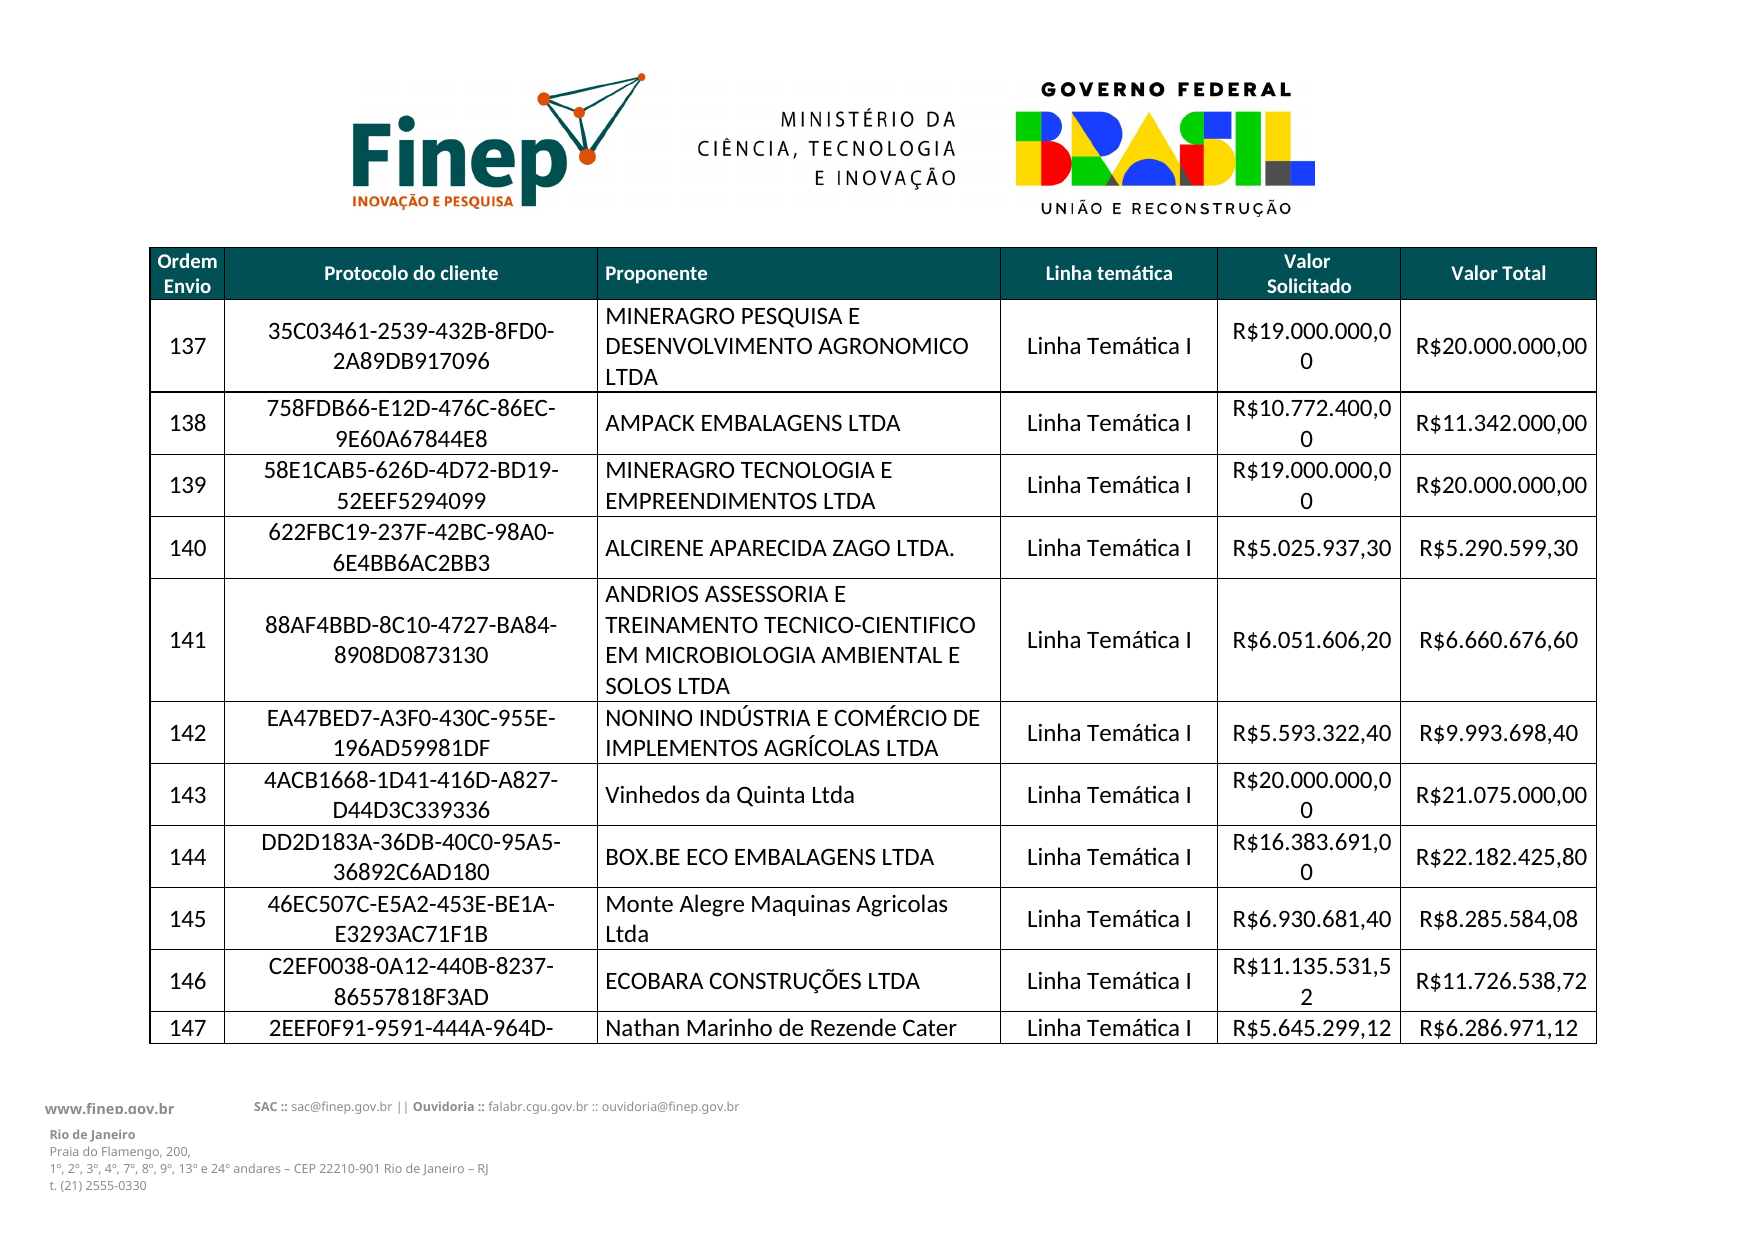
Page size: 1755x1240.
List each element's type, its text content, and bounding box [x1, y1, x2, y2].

table_header Ordem Envio [151, 248, 224, 299]
table_cell Linha Temática I [1001, 579, 1217, 701]
table_cell R$5.290.599,30 [1401, 517, 1596, 578]
table_cell 141 [151, 579, 224, 701]
table_cell 146 [151, 950, 224, 1011]
table_header Proponente [598, 248, 1000, 299]
table_cell 138 [151, 393, 224, 453]
table_header Protocolo do cliente [225, 248, 597, 299]
table_cell EA47BED7-A3F0-430C-955E-196AD59981DF [225, 702, 597, 763]
table_cell R$11.342.000,00 [1401, 393, 1596, 453]
table_cell 143 [151, 764, 224, 825]
table_cell R$11.135.531,52 [1218, 950, 1400, 1011]
table_cell 35C03461-2539-432B-8FD0-2A89DB917096 [225, 300, 597, 391]
table_cell R$6.051.606,20 [1218, 579, 1400, 701]
table_cell R$5.645.299,12 [1218, 1012, 1400, 1043]
table_cell R$5.593.322,40 [1218, 702, 1400, 763]
table_cell MINERAGRO TECNOLOGIA E EMPREENDIMENTOS LTDA [598, 455, 1000, 516]
table_cell NONINO INDÚSTRIA E COMÉRCIO DE IMPLEMENTOS AGRÍCOLAS LTDA [598, 702, 1000, 763]
table_cell R$6.660.676,60 [1401, 579, 1596, 701]
table_cell 140 [151, 517, 224, 578]
table_cell ANDRIOS ASSESSORIA E TREINAMENTO TECNICO-CIENTIFICO EM MICROBIOLOGIA AMBIENTAL E SOLOS LTDA [598, 579, 1000, 701]
table_cell Vinhedos da Quinta Ltda [598, 764, 1000, 825]
table_cell Linha Temática I [1001, 888, 1217, 949]
table_cell Linha Temática I [1001, 393, 1217, 453]
table_cell Linha Temática I [1001, 300, 1217, 391]
table_cell 147 [151, 1012, 224, 1043]
table_cell R$20.000.000,00 [1218, 764, 1400, 825]
table_cell 58E1CAB5-626D-4D72-BD19-52EEF5294099 [225, 455, 597, 516]
table_cell MINERAGRO PESQUISA E DESENVOLVIMENTO AGRONOMICO LTDA [598, 300, 1000, 391]
table_cell 144 [151, 826, 224, 887]
table_cell R$6.286.971,12 [1401, 1012, 1596, 1043]
table_cell Linha Temática I [1001, 1012, 1217, 1043]
table_cell Linha Temática I [1001, 517, 1217, 578]
table_cell 2EEF0F91-9591-444A-964D- [225, 1012, 597, 1043]
table_cell C2EF0038-0A12-440B-8237-86557818F3AD [225, 950, 597, 1011]
table_cell 145 [151, 888, 224, 949]
table_header Valor Total [1401, 248, 1596, 299]
table_cell 142 [151, 702, 224, 763]
table_cell R$10.772.400,00 [1218, 393, 1400, 453]
table_cell R$19.000.000,00 [1218, 455, 1400, 516]
table_cell R$5.025.937,30 [1218, 517, 1400, 578]
table_cell ALCIRENE APARECIDA ZAGO LTDA. [598, 517, 1000, 578]
table_cell 622FBC19-237F-42BC-98A0-6E4BB6AC2BB3 [225, 517, 597, 578]
table_cell R$6.930.681,40 [1218, 888, 1400, 949]
table_cell 137 [151, 300, 224, 391]
table_cell R$16.383.691,00 [1218, 826, 1400, 887]
table_cell 758FDB66-E12D-476C-86EC-9E60A67844E8 [225, 393, 597, 453]
table_cell R$20.000.000,00 [1401, 455, 1596, 516]
table_cell 88AF4BBD-8C10-4727-BA84-8908D0873130 [225, 579, 597, 701]
table_cell R$11.726.538,72 [1401, 950, 1596, 1011]
table_cell 4ACB1668-1D41-416D-A827-D44D3C339336 [225, 764, 597, 825]
table_cell R$8.285.584,08 [1401, 888, 1596, 949]
table_cell Linha Temática I [1001, 455, 1217, 516]
table_cell Monte Alegre Maquinas Agricolas Ltda [598, 888, 1000, 949]
table_cell R$9.993.698,40 [1401, 702, 1596, 763]
table_cell BOX.BE ECO EMBALAGENS LTDA [598, 826, 1000, 887]
table_cell Linha Temática I [1001, 702, 1217, 763]
table_cell R$22.182.425,80 [1401, 826, 1596, 887]
table_cell AMPACK EMBALAGENS LTDA [598, 393, 1000, 453]
table_cell 139 [151, 455, 224, 516]
table_cell Linha Temática I [1001, 950, 1217, 1011]
table_cell Linha Temática I [1001, 826, 1217, 887]
table_cell Nathan Marinho de Rezende Cater [598, 1012, 1000, 1043]
table_header Linha temática [1001, 248, 1217, 299]
table_cell R$19.000.000,00 [1218, 300, 1400, 391]
table_cell R$20.000.000,00 [1401, 300, 1596, 391]
table_cell R$21.075.000,00 [1401, 764, 1596, 825]
table_cell ECOBARA CONSTRUÇÕES LTDA [598, 950, 1000, 1011]
table_cell Linha Temática I [1001, 764, 1217, 825]
table_cell 46EC507C-E5A2-453E-BE1A-E3293AC71F1B [225, 888, 597, 949]
table_header Valor Solicitado [1218, 248, 1400, 299]
table_cell DD2D183A-36DB-40C0-95A5-36892C6AD180 [225, 826, 597, 887]
